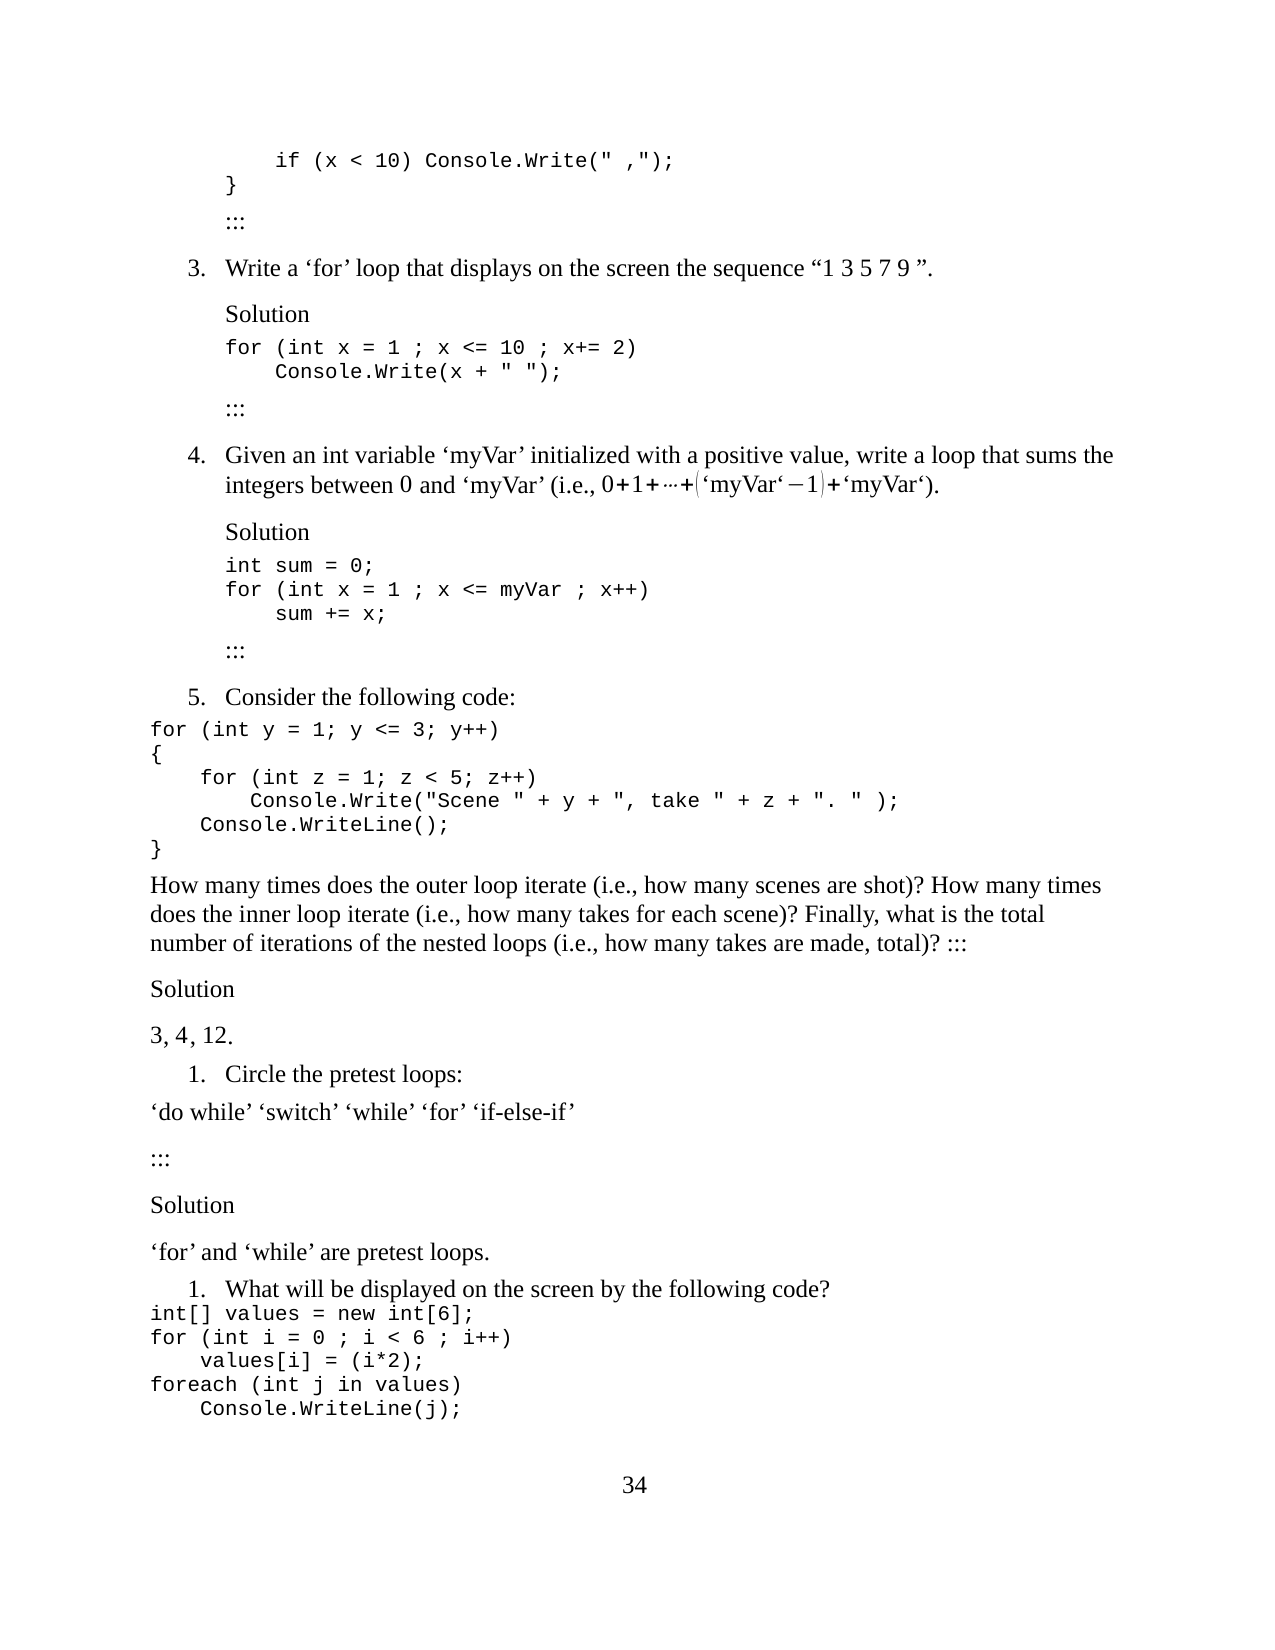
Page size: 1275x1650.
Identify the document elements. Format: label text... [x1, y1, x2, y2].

list Console.Write(x + " "); [187, 361, 1125, 384]
text foreach (int j in values) [150, 1374, 1125, 1398]
text ‘for’ and ‘while’ are pretest loops. [150, 1237, 1125, 1265]
text for (int y = 1; y <= 3; y++) [150, 719, 1125, 743]
list sum += x; [187, 602, 1125, 626]
list Solution [187, 299, 1125, 328]
text ::: [150, 1143, 1125, 1172]
list ::: [187, 393, 1125, 422]
list for (int x = 1 ; x <= myVar ; x++) [187, 579, 1125, 602]
text values[i] = (i*2); [150, 1350, 1125, 1374]
text } [150, 838, 1125, 861]
text int[] values = new int[6]; [150, 1303, 1125, 1327]
text ‘do while’ ‘switch’ ‘while’ ‘for’ ‘if-else-if’ [150, 1097, 1125, 1125]
list Given an int variable ‘myVar’ initialized with a positive value, write a loop that sums the integers between and ‘myVar’ (i.e., ). [187, 440, 1125, 499]
text How many times does the outer loop iterate (i.e., how many scenes are shot)? How many times does the inner loop iterate (i.e., how many takes for each scene)? Finally, what is the total number of iterations of the nested loops (i.e., how many takes are made, total)? ::: [150, 870, 1125, 957]
list for (int x = 1 ; x <= 10 ; x+= 2) [187, 337, 1125, 361]
list Circle the pretest loops: [187, 1059, 1125, 1088]
text Solution [150, 1190, 1125, 1219]
text Console.WriteLine(); [150, 814, 1125, 838]
list Consider the following code: [187, 682, 1125, 711]
list if (x < 10) Console.Write(" ,"); [187, 150, 1125, 174]
list int sum = 0; [187, 555, 1125, 579]
text for (int i = 0 ; i < 6 ; i++) [150, 1327, 1125, 1350]
list What will be displayed on the screen by the following code? [187, 1274, 1125, 1303]
text { [150, 743, 1125, 767]
text Console.WriteLine(j); [150, 1398, 1125, 1421]
text Console.Write("Scene " + y + ", take " + z + ". " ); [150, 790, 1125, 814]
list ::: [187, 635, 1125, 664]
list Write a ‘for’ loop that displays on the screen the sequence “1 3 5 7 9 ”. [187, 253, 1125, 282]
list ::: [187, 206, 1125, 235]
text , , . [150, 1021, 1125, 1050]
text Solution [150, 974, 1125, 1003]
text for (int z = 1; z < 5; z++) [150, 767, 1125, 790]
list Solution [187, 517, 1125, 546]
list } [187, 174, 1125, 197]
